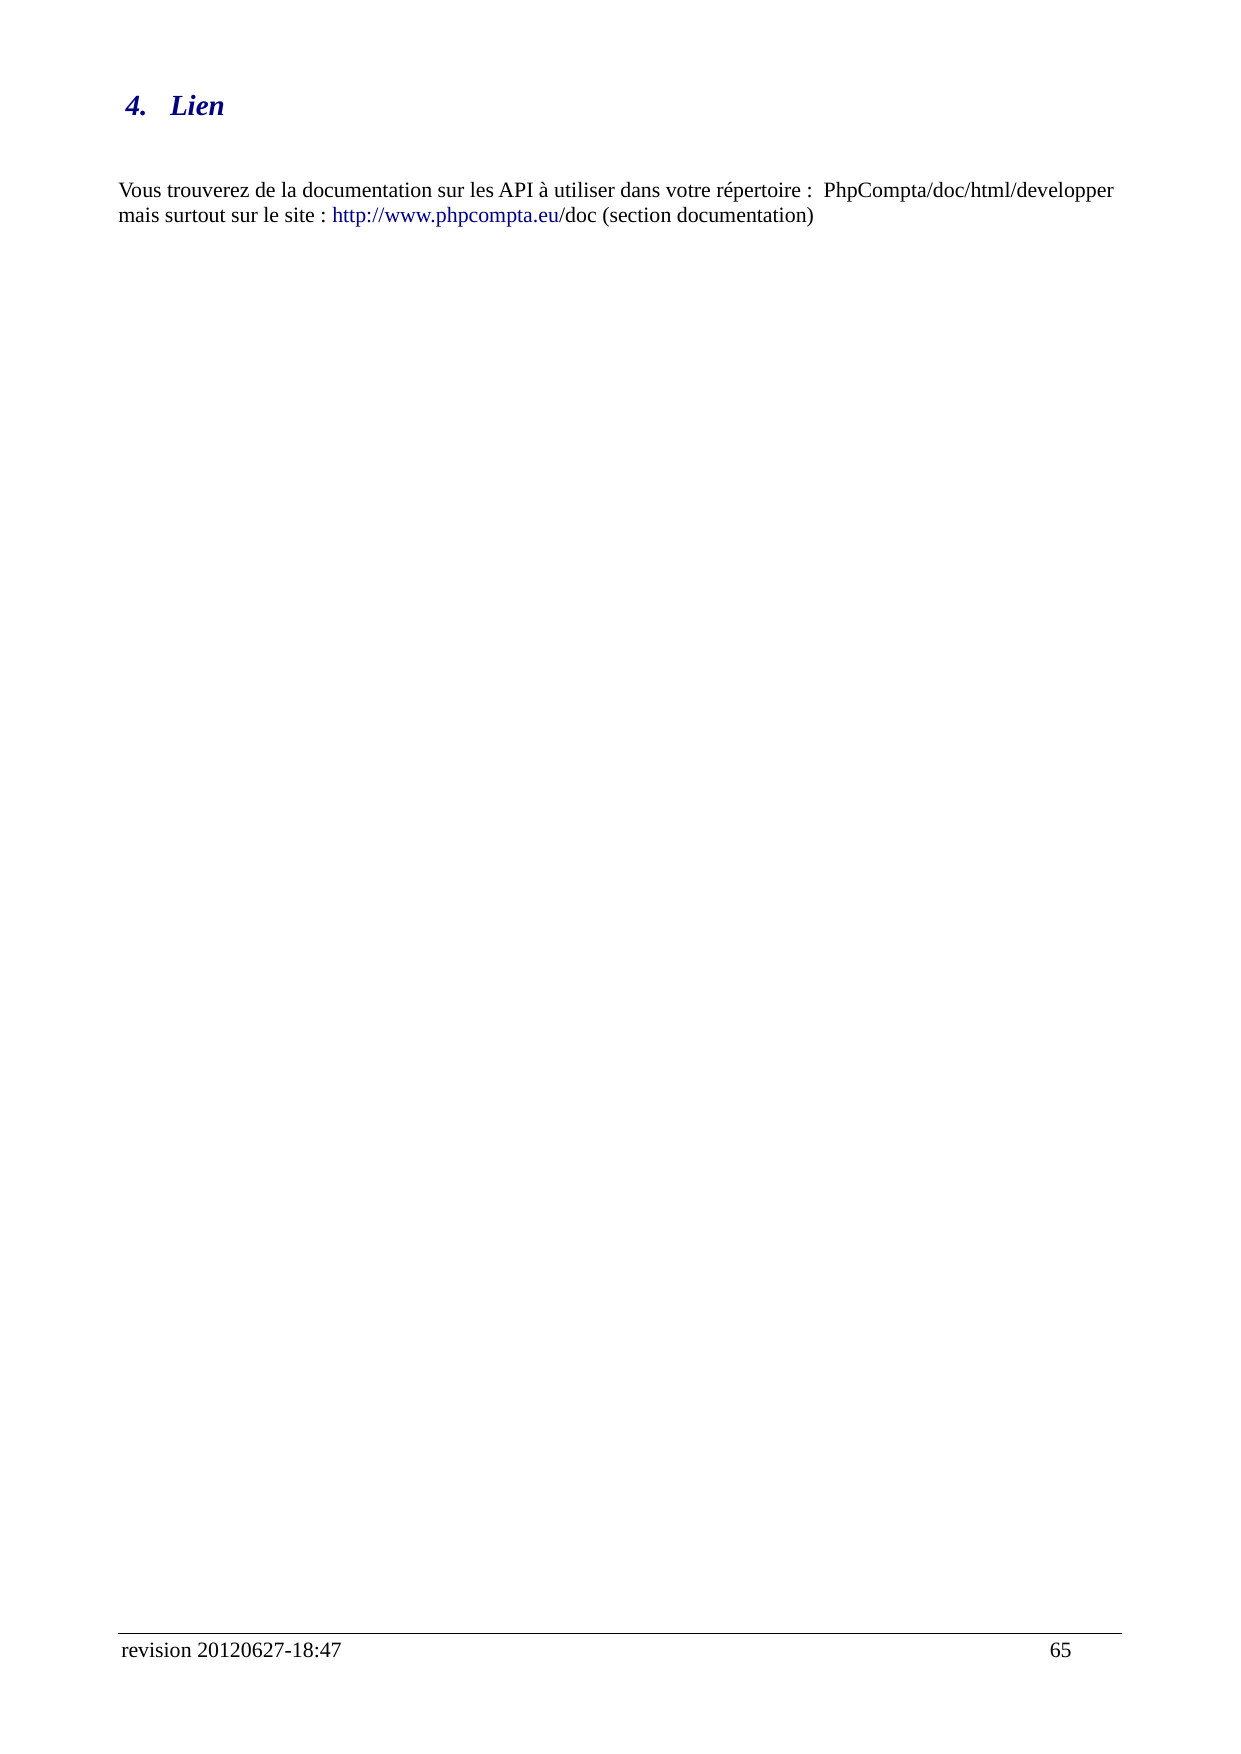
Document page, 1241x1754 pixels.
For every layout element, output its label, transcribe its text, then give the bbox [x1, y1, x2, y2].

subtitle Lien [118, 88, 1122, 122]
text Vous trouverez de la documentation sur les API à utiliser dans votre répertoire : PhpCompta/doc/html/developper mais surtout sur le site : http://www.phpcompta.eu/doc (section documentation) [118, 177, 1122, 227]
